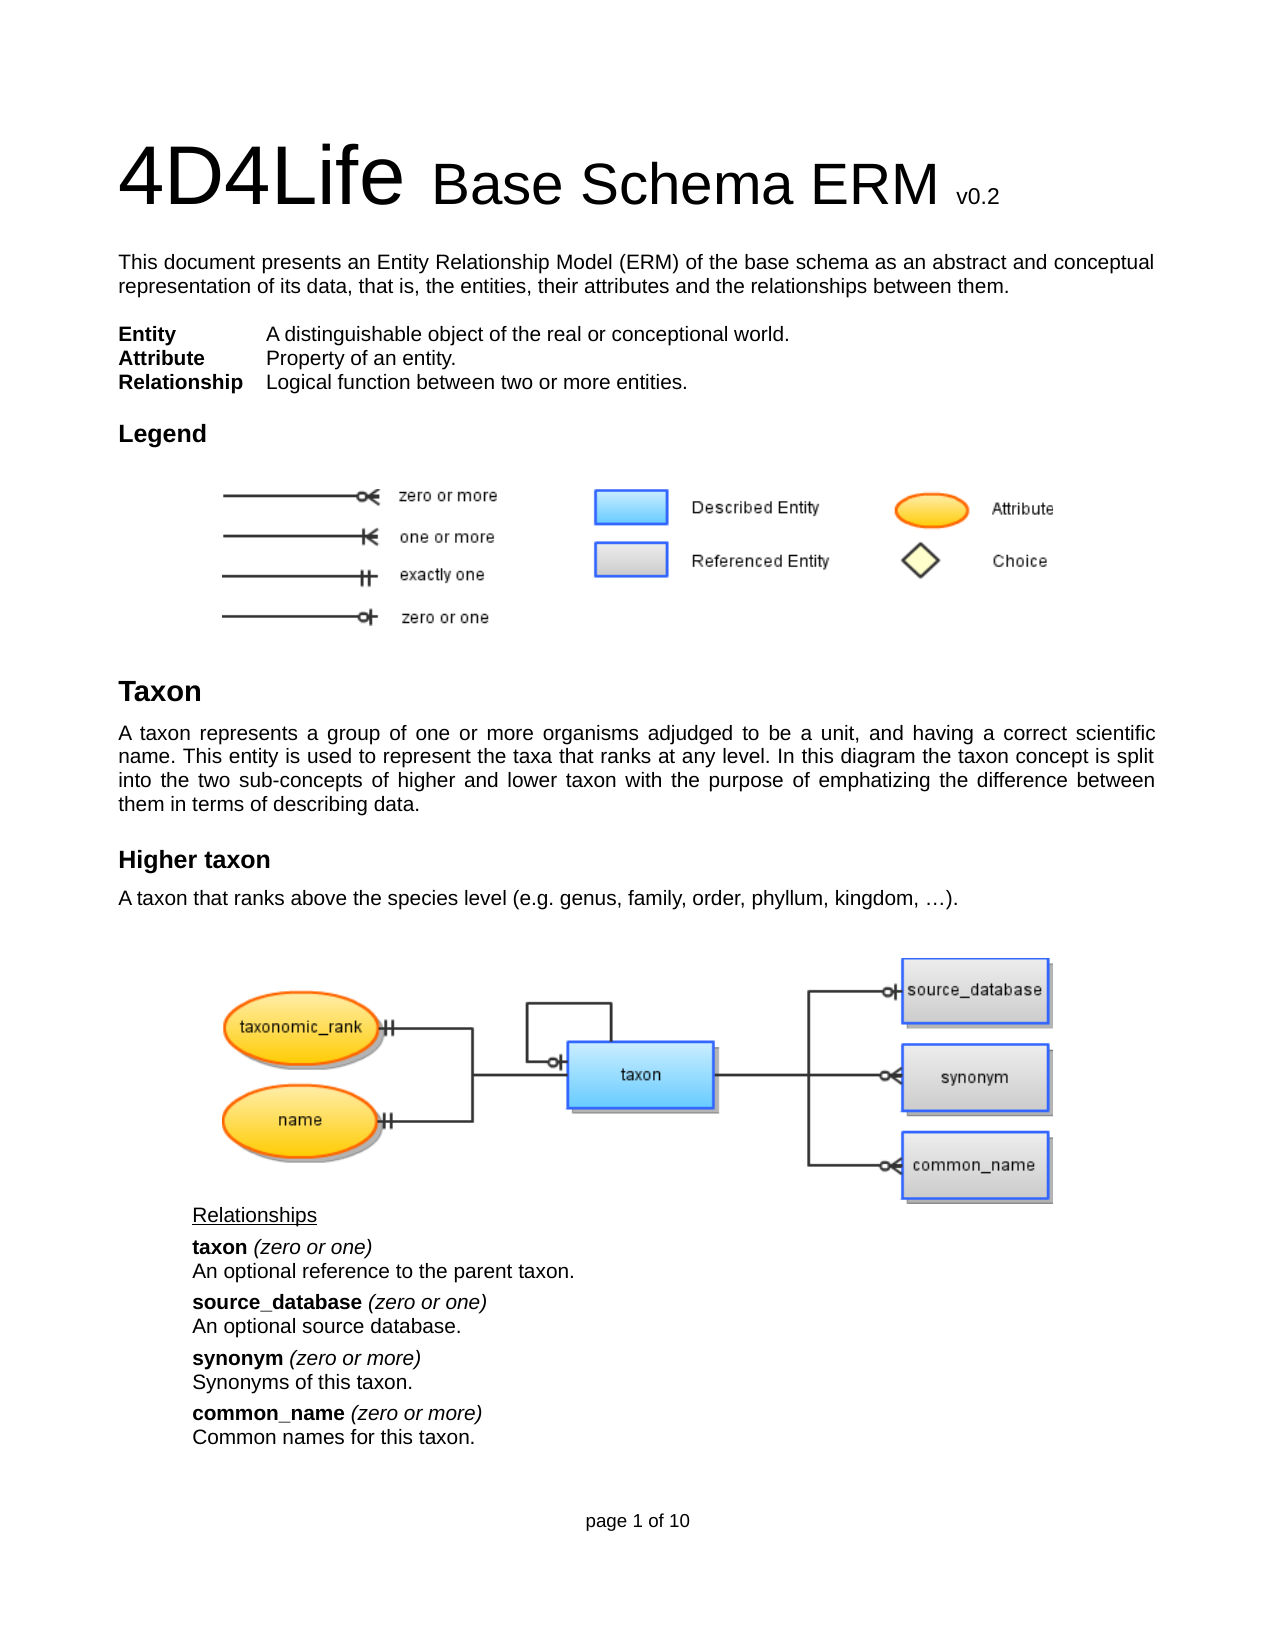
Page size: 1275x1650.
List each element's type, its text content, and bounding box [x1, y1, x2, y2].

text Synonyms of this taxon. [192, 1369, 1157, 1393]
picture [222, 489, 1053, 626]
text Attribute Property of an entity. [118, 346, 1157, 370]
text synonym (zero or more) [192, 1346, 1157, 1369]
text Relationships [192, 1204, 1157, 1227]
text taxon (zero or one) [192, 1235, 1157, 1259]
text An optional source database. [192, 1314, 1157, 1338]
text This document presents an Entity Relationship Model (ERM) of the base schema as an abstract and conceptual representation of its data, that is, the entities, their attributes and the relationships between them. [118, 250, 1157, 298]
text Relationship Logical function between two or more entities. [118, 370, 1157, 394]
text Higher taxon [118, 845, 1157, 874]
text source_database (zero or one) [192, 1290, 1157, 1314]
picture [222, 958, 1053, 1204]
text A taxon represents a group of one or more organisms adjudged to be a unit, and having a correct scientific name. This entity is used to represent the taxa that ranks at any level. In this diagram the taxon concept is split into the two sub-concepts of higher and lower taxon with the purpose of emphatizing the difference between them in terms of describing data. [118, 720, 1157, 816]
subtitle Taxon [118, 674, 1157, 708]
text Entity A distinguishable object of the real or conceptional world. [118, 322, 1157, 346]
text Common names for this taxon. [192, 1425, 1157, 1449]
text A taxon that ranks above the species level (e.g. genus, family, order, phyllum, kingdom, …). [118, 886, 1157, 910]
text An optional reference to the parent taxon. [192, 1259, 1157, 1283]
subtitle Legend [118, 419, 1157, 447]
text common_name (zero or more) [192, 1401, 1157, 1425]
text 4D4Life Base Schema ERM v0.2 [118, 118, 1157, 223]
